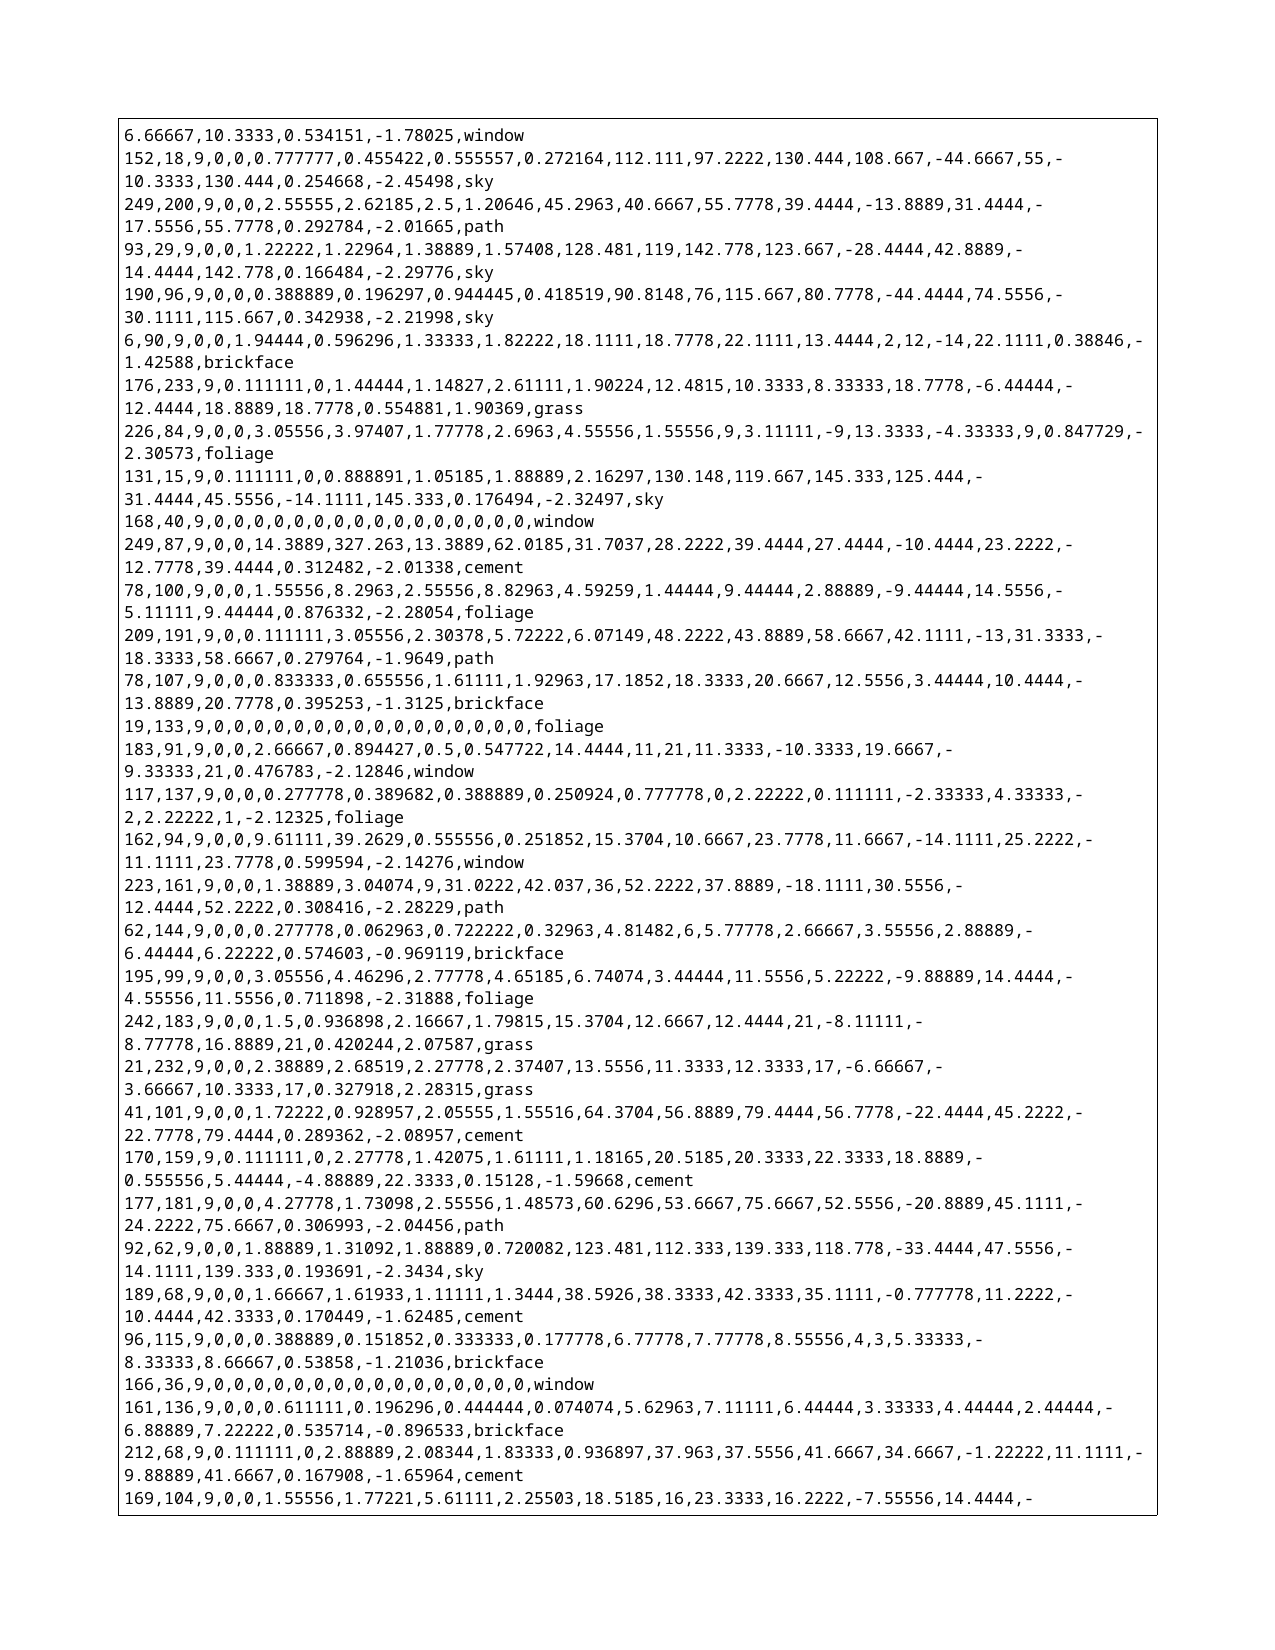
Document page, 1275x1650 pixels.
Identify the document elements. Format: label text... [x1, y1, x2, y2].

table_header 6.66667,10.3333,0.534151,-1.78025,window 152,18,9,0,0,0.777777,0.455422,0.555557,0.272164,112.111,97.2222,130.444,108.667,-44.6667,55,-10.3333,130.444,0.254668,-2.45498,sky 249,200,9,0,0,2.55555,2.62185,2.5,1.20646,45.2963,40.6667,55.7778,39.4444,-13.8889,31.4444,-17.5556,55.7778,0.292784,-2.01665,path 93,29,9,0,0,1.22222,1.22964,1.38889,1.57408,128.481,119,142.778,123.667,-28.4444,42.8889,-14.4444,142.778,0.166484,-2.29776,sky 190,96,9,0,0,0.388889,0.196297,0.944445,0.418519,90.8148,76,115.667,80.7778,-44.4444,74.5556,-30.1111,115.667,0.342938,-2.21998,sky 6,90,9,0,0,1.94444,0.596296,1.33333,1.82222,18.1111,18.7778,22.1111,13.4444,2,12,-14,22.1111,0.38846,-1.42588,brickface 176,233,9,0.111111,0,1.44444,1.14827,2.61111,1.90224,12.4815,10.3333,8.33333,18.7778,-6.44444,-12.4444,18.8889,18.7778,0.554881,1.90369,grass 226,84,9,0,0,3.05556,3.97407,1.77778,2.6963,4.55556,1.55556,9,3.11111,-9,13.3333,-4.33333,9,0.847729,-2.30573,foliage 131,15,9,0.111111,0,0.888891,1.05185,1.88889,2.16297,130.148,119.667,145.333,125.444,-31.4444,45.5556,-14.1111,145.333,0.176494,-2.32497,sky 168,40,9,0,0,0,0,0,0,0,0,0,0,0,0,0,0,0,0,window 249,87,9,0,0,14.3889,327.263,13.3889,62.0185,31.7037,28.2222,39.4444,27.4444,-10.4444,23.2222,-12.7778,39.4444,0.312482,-2.01338,cement 78,100,9,0,0,1.55556,8.2963,2.55556,8.82963,4.59259,1.44444,9.44444,2.88889,-9.44444,14.5556,-5.11111,9.44444,0.876332,-2.28054,foliage 209,191,9,0,0.111111,3.05556,2.30378,5.72222,6.07149,48.2222,43.8889,58.6667,42.1111,-13,31.3333,-18.3333,58.6667,0.279764,-1.9649,path 78,107,9,0,0,0.833333,0.655556,1.61111,1.92963,17.1852,18.3333,20.6667,12.5556,3.44444,10.4444,-13.8889,20.7778,0.395253,-1.3125,brickface 19,133,9,0,0,0,0,0,0,0,0,0,0,0,0,0,0,0,0,foliage 183,91,9,0,0,2.66667,0.894427,0.5,0.547722,14.4444,11,21,11.3333,-10.3333,19.6667,-9.33333,21,0.476783,-2.12846,window 117,137,9,0,0,0.277778,0.389682,0.388889,0.250924,0.777778,0,2.22222,0.111111,-2.33333,4.33333,-2,2.22222,1,-2.12325,foliage 162,94,9,0,0,9.61111,39.2629,0.555556,0.251852,15.3704,10.6667,23.7778,11.6667,-14.1111,25.2222,-11.1111,23.7778,0.599594,-2.14276,window 223,161,9,0,0,1.38889,3.04074,9,31.0222,42.037,36,52.2222,37.8889,-18.1111,30.5556,-12.4444,52.2222,0.308416,-2.28229,path 62,144,9,0,0,0.277778,0.062963,0.722222,0.32963,4.81482,6,5.77778,2.66667,3.55556,2.88889,-6.44444,6.22222,0.574603,-0.969119,brickface 195,99,9,0,0,3.05556,4.46296,2.77778,4.65185,6.74074,3.44444,11.5556,5.22222,-9.88889,14.4444,-4.55556,11.5556,0.711898,-2.31888,foliage 242,183,9,0,0,1.5,0.936898,2.16667,1.79815,15.3704,12.6667,12.4444,21,-8.11111,-8.77778,16.8889,21,0.420244,2.07587,grass 21,232,9,0,0,2.38889,2.68519,2.27778,2.37407,13.5556,11.3333,12.3333,17,-6.66667,-3.66667,10.3333,17,0.327918,2.28315,grass 41,101,9,0,0,1.72222,0.928957,2.05555,1.55516,64.3704,56.8889,79.4444,56.7778,-22.4444,45.2222,-22.7778,79.4444,0.289362,-2.08957,cement 170,159,9,0.111111,0,2.27778,1.42075,1.61111,1.18165,20.5185,20.3333,22.3333,18.8889,-0.555556,5.44444,-4.88889,22.3333,0.15128,-1.59668,cement 177,181,9,0,0,4.27778,1.73098,2.55556,1.48573,60.6296,53.6667,75.6667,52.5556,-20.8889,45.1111,-24.2222,75.6667,0.306993,-2.04456,path 92,62,9,0,0,1.88889,1.31092,1.88889,0.720082,123.481,112.333,139.333,118.778,-33.4444,47.5556,-14.1111,139.333,0.193691,-2.3434,sky 189,68,9,0,0,1.66667,1.61933,1.11111,1.3444,38.5926,38.3333,42.3333,35.1111,-0.777778,11.2222,-10.4444,42.3333,0.170449,-1.62485,cement 96,115,9,0,0,0.388889,0.151852,0.333333,0.177778,6.77778,7.77778,8.55556,4,3,5.33333,-8.33333,8.66667,0.53858,-1.21036,brickface 166,36,9,0,0,0,0,0,0,0,0,0,0,0,0,0,0,0,0,window 161,136,9,0,0,0.611111,0.196296,0.444444,0.074074,5.62963,7.11111,6.44444,3.33333,4.44444,2.44444,-6.88889,7.22222,0.535714,-0.896533,brickface 212,68,9,0.111111,0,2.88889,2.08344,1.83333,0.936897,37.963,37.5556,41.6667,34.6667,-1.22222,11.1111,-9.88889,41.6667,0.167908,-1.65964,cement 169,104,9,0,0,1.55556,1.77221,5.61111,2.25503,18.5185,16,23.3333,16.2222,-7.55556,14.4444,- [119, 119, 1157, 1515]
